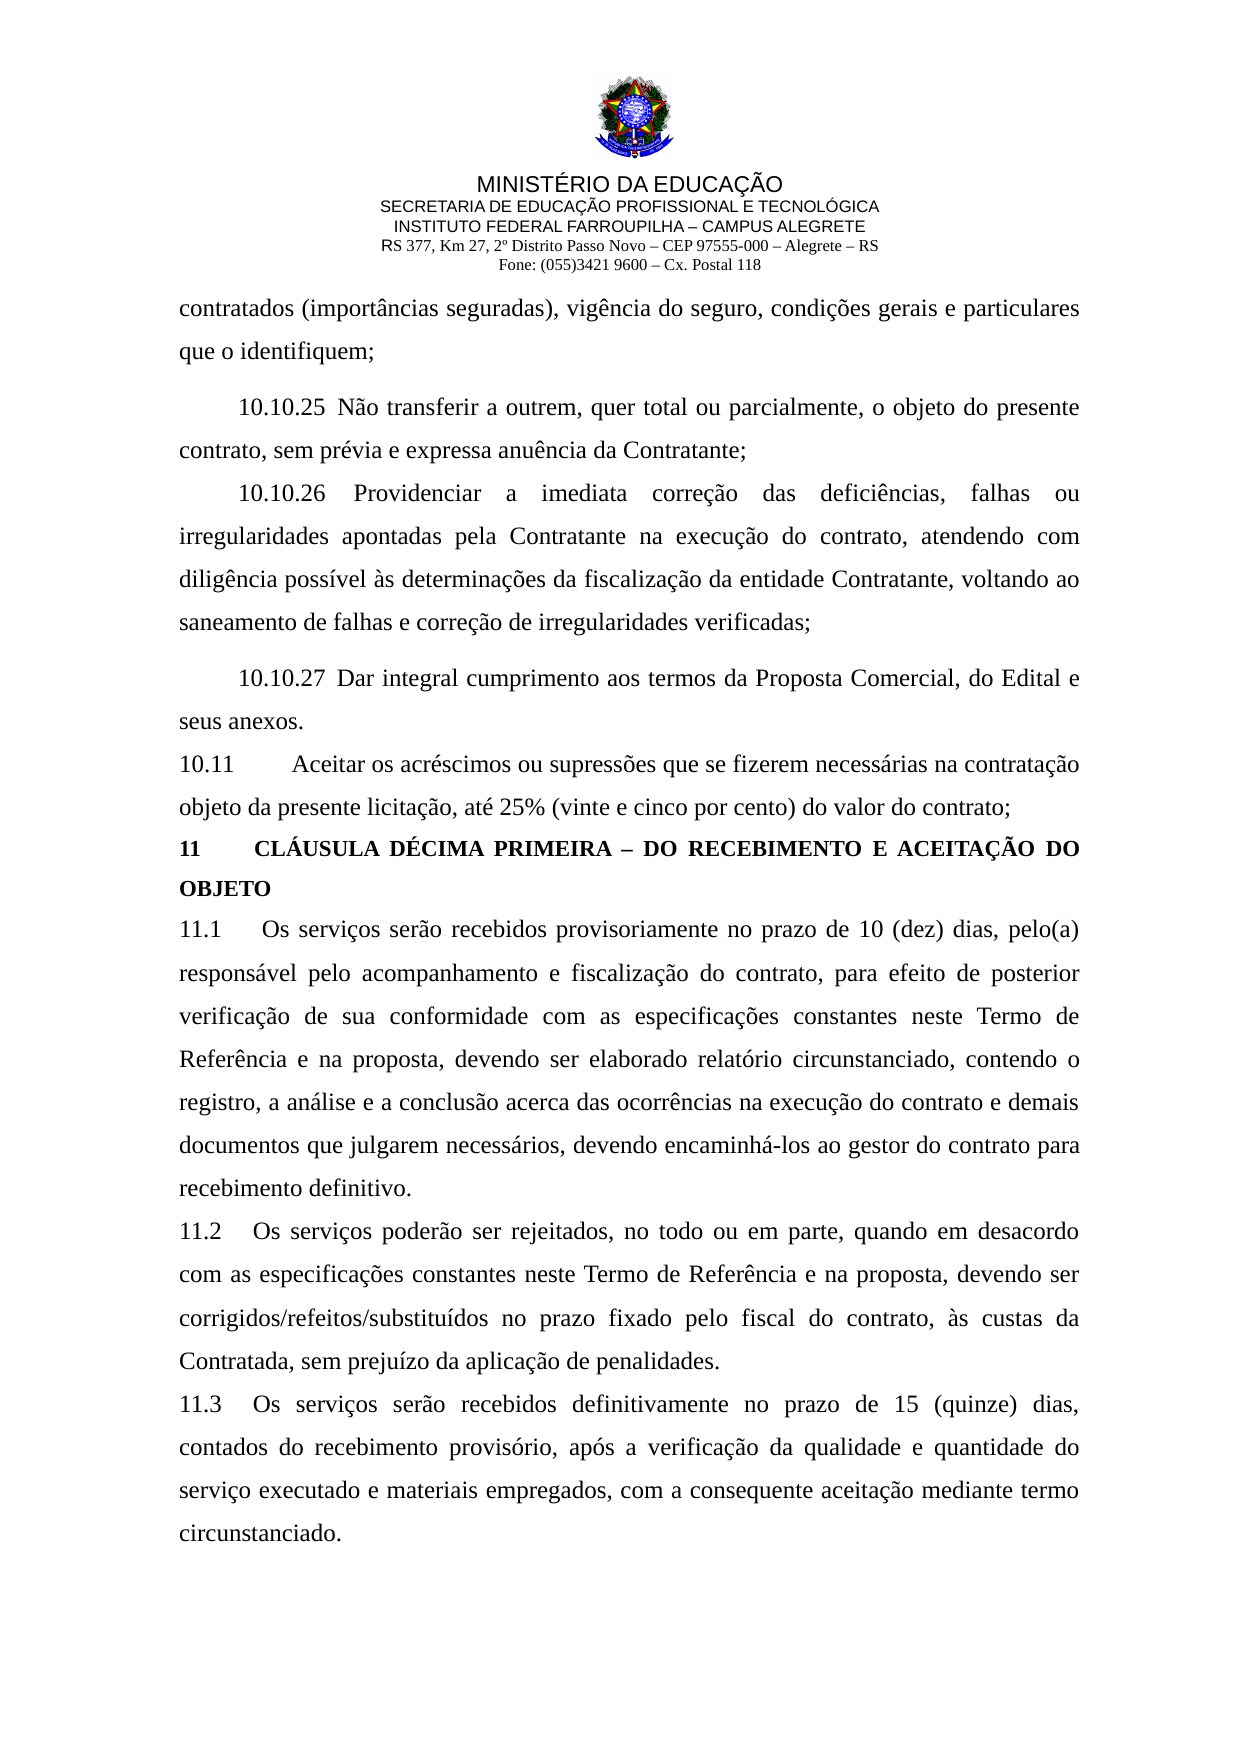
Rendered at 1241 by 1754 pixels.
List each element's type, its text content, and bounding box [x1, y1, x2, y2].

list contratados (importâncias seguradas), vigência do seguro, condições gerais e particulares que o identifiquem; [179, 293, 1081, 365]
list Os serviços poderão ser rejeitados, no todo ou em parte, quando em desacordo com as especificações constantes neste Termo de Referência e na proposta, devendo ser corrigidos/refeitos/substituídos no prazo fixado pelo fiscal do contrato, às custas da Contratada, sem prejuízo da aplicação de penalidades. [179, 1216, 1081, 1374]
list CLÁUSULA DÉCIMA PRIMEIRA – DO RECEBIMENTO E ACEITAÇÃO DO OBJETO [179, 836, 1081, 901]
list Providenciar a imediata correção das deficiências, falhas ou irregularidades apontadas pela Contratante na execução do contrato, atendendo com diligência possível às determinações da fiscalização da entidade Contratante, voltando ao saneamento de falhas e correção de irregularidades verificadas; [179, 478, 1081, 636]
list Os serviços serão recebidos provisoriamente no prazo de 10 (dez) dias, pelo(a) responsável pelo acompanhamento e fiscalização do contrato, para efeito de posterior verificação de sua conformidade com as especificações constantes neste Termo de Referência e na proposta, devendo ser elaborado relatório circunstanciado, contendo o registro, a análise e a conclusão acerca das ocorrências na execução do contrato e demais documentos que julgarem necessários, devendo encaminhá-los ao gestor do contrato para recebimento definitivo. [179, 914, 1081, 1202]
list Não transferir a outrem, quer total ou parcialmente, o objeto do presente contrato, sem prévia e expressa anuência da Contratante; [179, 392, 1081, 464]
picture [589, 70, 675, 159]
list Dar integral cumprimento aos termos da Proposta Comercial, do Edital e seus anexos. [179, 663, 1081, 735]
list Os serviços serão recebidos definitivamente no prazo de 15 (quinze) dias, contados do recebimento provisório, após a verificação da qualidade e quantidade do serviço executado e materiais empregados, com a consequente aceitação mediante termo circunstanciado. [179, 1389, 1081, 1547]
list Aceitar os acréscimos ou supressões que se fizerem necessárias na contratação objeto da presente licitação, até 25% (vinte e cinco por cento) do valor do contrato; [179, 749, 1081, 821]
